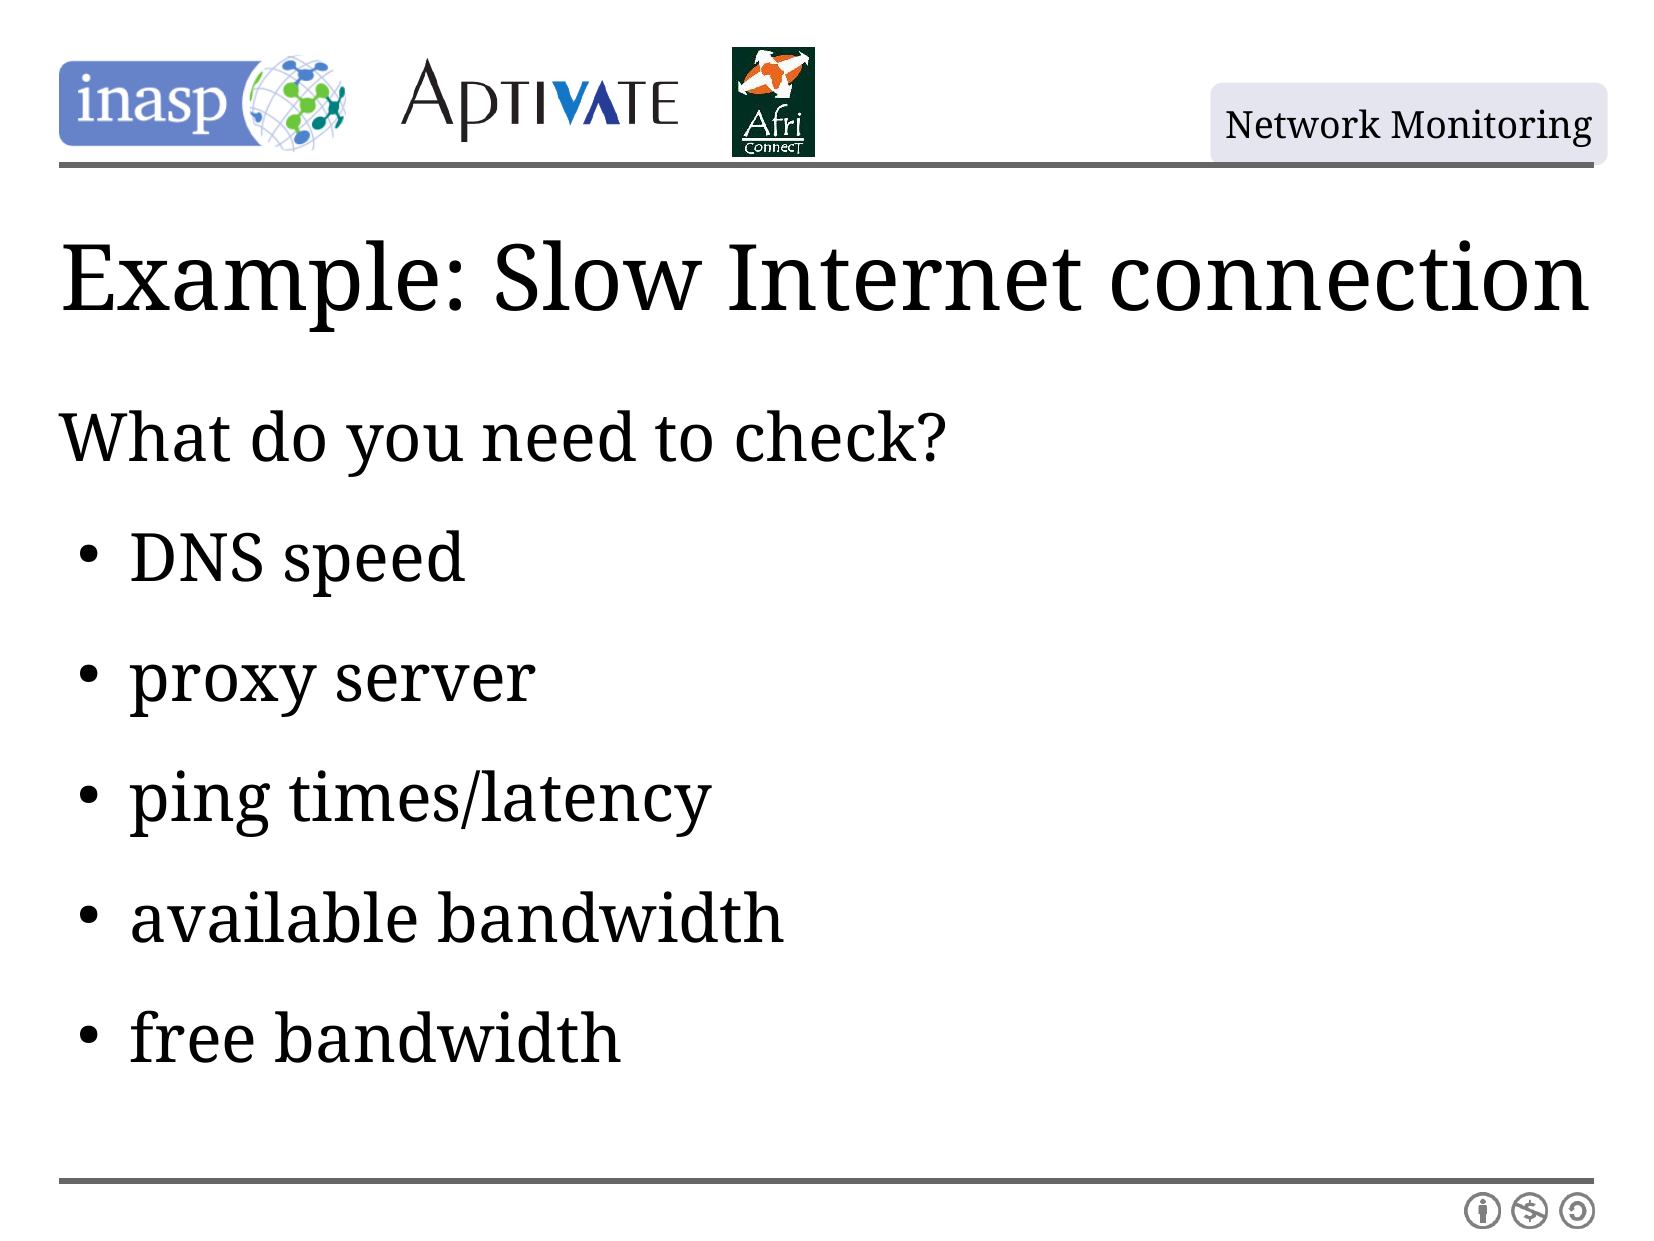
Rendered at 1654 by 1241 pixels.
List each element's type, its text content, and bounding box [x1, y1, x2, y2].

picture [401, 58, 678, 142]
picture [59, 47, 355, 160]
list What do you need to check? DNS speed proxy server ping times/latency available bandwidth free bandwidth [59, 389, 1595, 1109]
title Example: Slow Internet connection [59, 212, 1595, 343]
picture [1511, 1192, 1548, 1229]
picture [732, 47, 815, 157]
picture [1559, 1192, 1595, 1229]
picture [1464, 1192, 1501, 1229]
